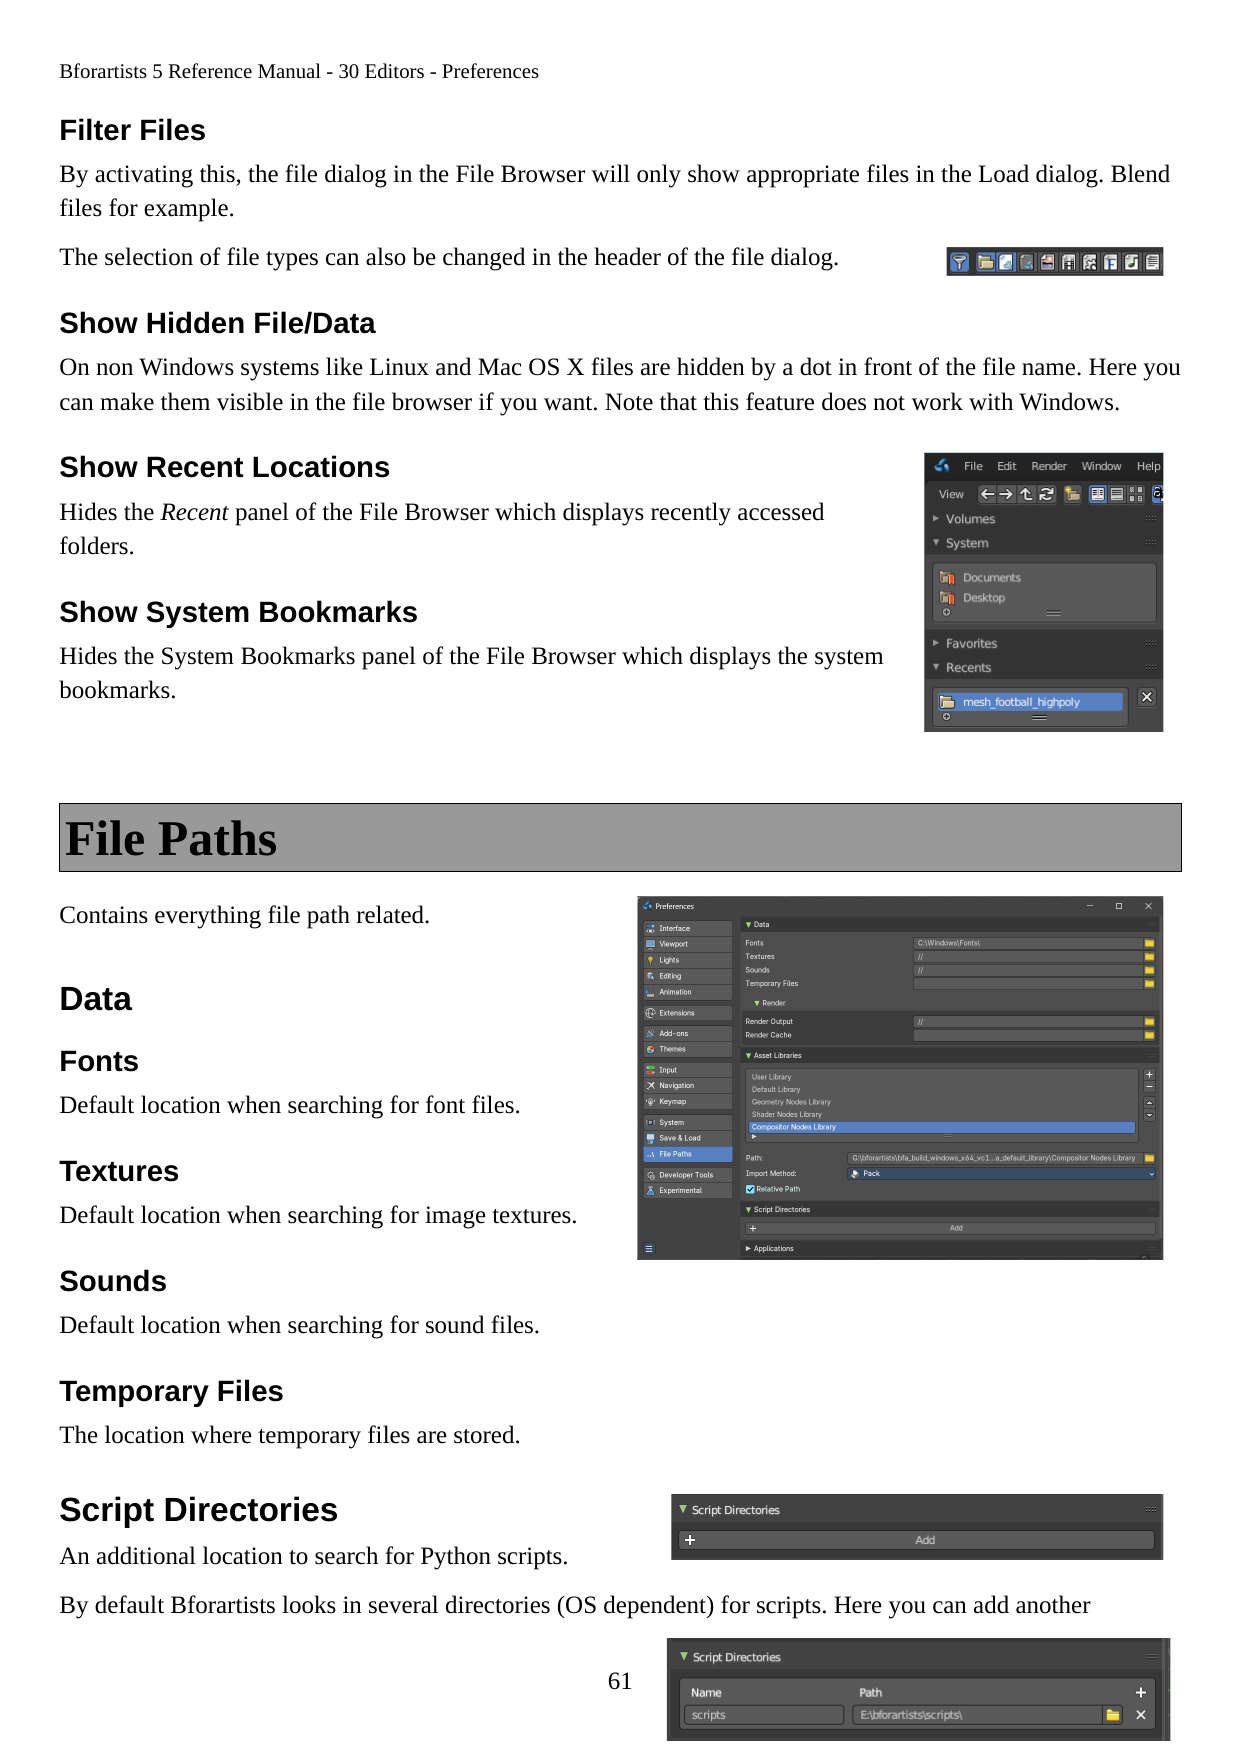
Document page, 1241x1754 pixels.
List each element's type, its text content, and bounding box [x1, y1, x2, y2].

subtitle Textures [59, 1154, 637, 1188]
subtitle Script Directories [59, 1490, 1181, 1529]
text Default location when searching for image textures. [59, 1201, 637, 1229]
picture [637, 896, 1164, 1260]
picture [924, 452, 1164, 732]
text An additional location to search for Python scripts. [59, 1541, 1181, 1570]
subtitle Sounds [59, 1264, 1181, 1298]
text Default location when searching for sound files. [59, 1310, 1181, 1339]
text The selection of file types can also be changed in the header of the file dialog. [59, 242, 1181, 271]
subtitle [1164, 1154, 1181, 1188]
subtitle Show Hidden File/Data [59, 306, 1181, 340]
subtitle Data [59, 979, 637, 1017]
text Contains everything file path related. [59, 900, 637, 929]
subtitle [1164, 595, 1181, 628]
text On non Windows systems like Linux and Mac OS X files are hidden by a dot in front of the file name. Here you can make them visible in the file browser if you want. Note that this feature does not work with Windows. [59, 352, 1181, 416]
picture [666, 1638, 1171, 1741]
subtitle Show Recent Locations [59, 450, 1181, 484]
picture [946, 247, 1164, 276]
text By default Bforartists looks in several directories (OS dependent) for scripts. Here you can add another [59, 1590, 1181, 1619]
subtitle Fonts [59, 1044, 637, 1078]
subtitle [1164, 1044, 1181, 1078]
text The location where temporary files are stored. [59, 1420, 1181, 1449]
text Hides the Recent panel of the File Browser which displays recently accessed folders. [59, 497, 924, 560]
picture [671, 1494, 1164, 1560]
table_header File Paths [60, 804, 1181, 871]
subtitle [1164, 979, 1181, 1017]
subtitle Temporary Files [59, 1374, 1181, 1408]
text By activating this, the file dialog in the File Browser will only show appropriate files in the Load dialog. Blend files for example. [59, 159, 1181, 222]
subtitle Show System Bookmarks [59, 595, 924, 628]
text Hides the System Bookmarks panel of the File Browser which displays the system bookmarks. [59, 641, 924, 704]
subtitle Filter Files [59, 113, 1181, 146]
text Default location when searching for font files. [59, 1091, 637, 1119]
